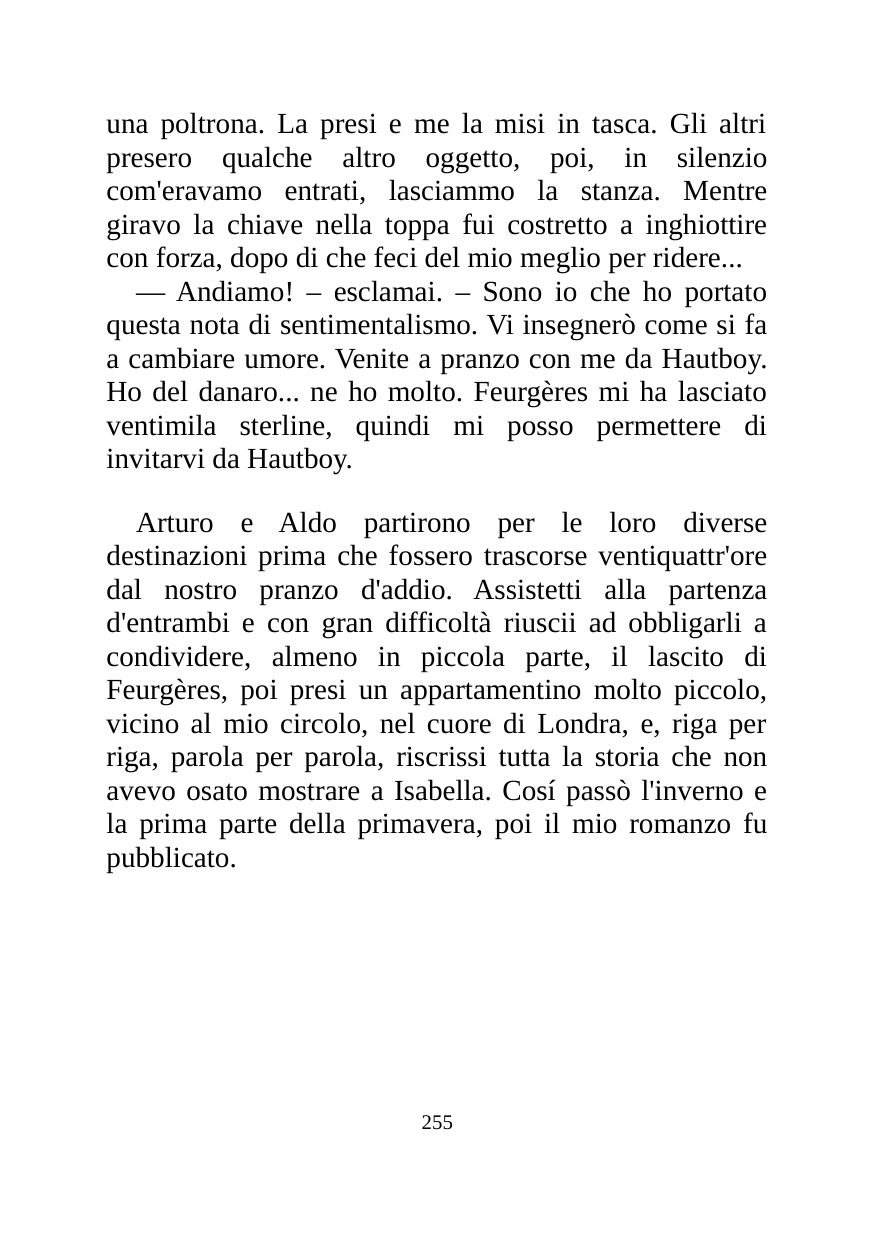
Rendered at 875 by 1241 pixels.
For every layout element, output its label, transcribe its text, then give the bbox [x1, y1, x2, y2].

text — Andiamo! – esclamai. – Sono io che ho portato questa nota di sentimentalismo. Vi insegnerò come si fa a cambiare umore. Venite a pranzo con me da Hautboy. Ho del danaro... ne ho molto. Feurgères mi ha lasciato ventimila sterline, quindi mi posso permettere di invitarvi da Hautboy. [106, 274, 768, 475]
text Arturo e Aldo partirono per le loro diverse destinazioni prima che fossero trascorse ventiquattr'ore dal nostro pranzo d'addio. Assistetti alla partenza d'entrambi e con gran difficoltà riuscii ad obbligarli a condividere, almeno in piccola parte, il lascito di Feurgères, poi presi un appartamentino molto piccolo, vicino al mio circolo, nel cuore di Londra, e, riga per riga, parola per parola, riscrissi tutta la storia che non avevo osato mostrare a Isabella. Cosí passò l'inverno e la prima parte della primavera, poi il mio romanzo fu pubblicato. [106, 505, 768, 874]
text una poltrona. La presi e me la misi in tasca. Gli altri presero qualche altro oggetto, poi, in silenzio com'eravamo entrati, lasciammo la stanza. Mentre giravo la chiave nella toppa fui costretto a inghiottire con forza, dopo di che feci del mio meglio per ridere... [106, 106, 768, 274]
